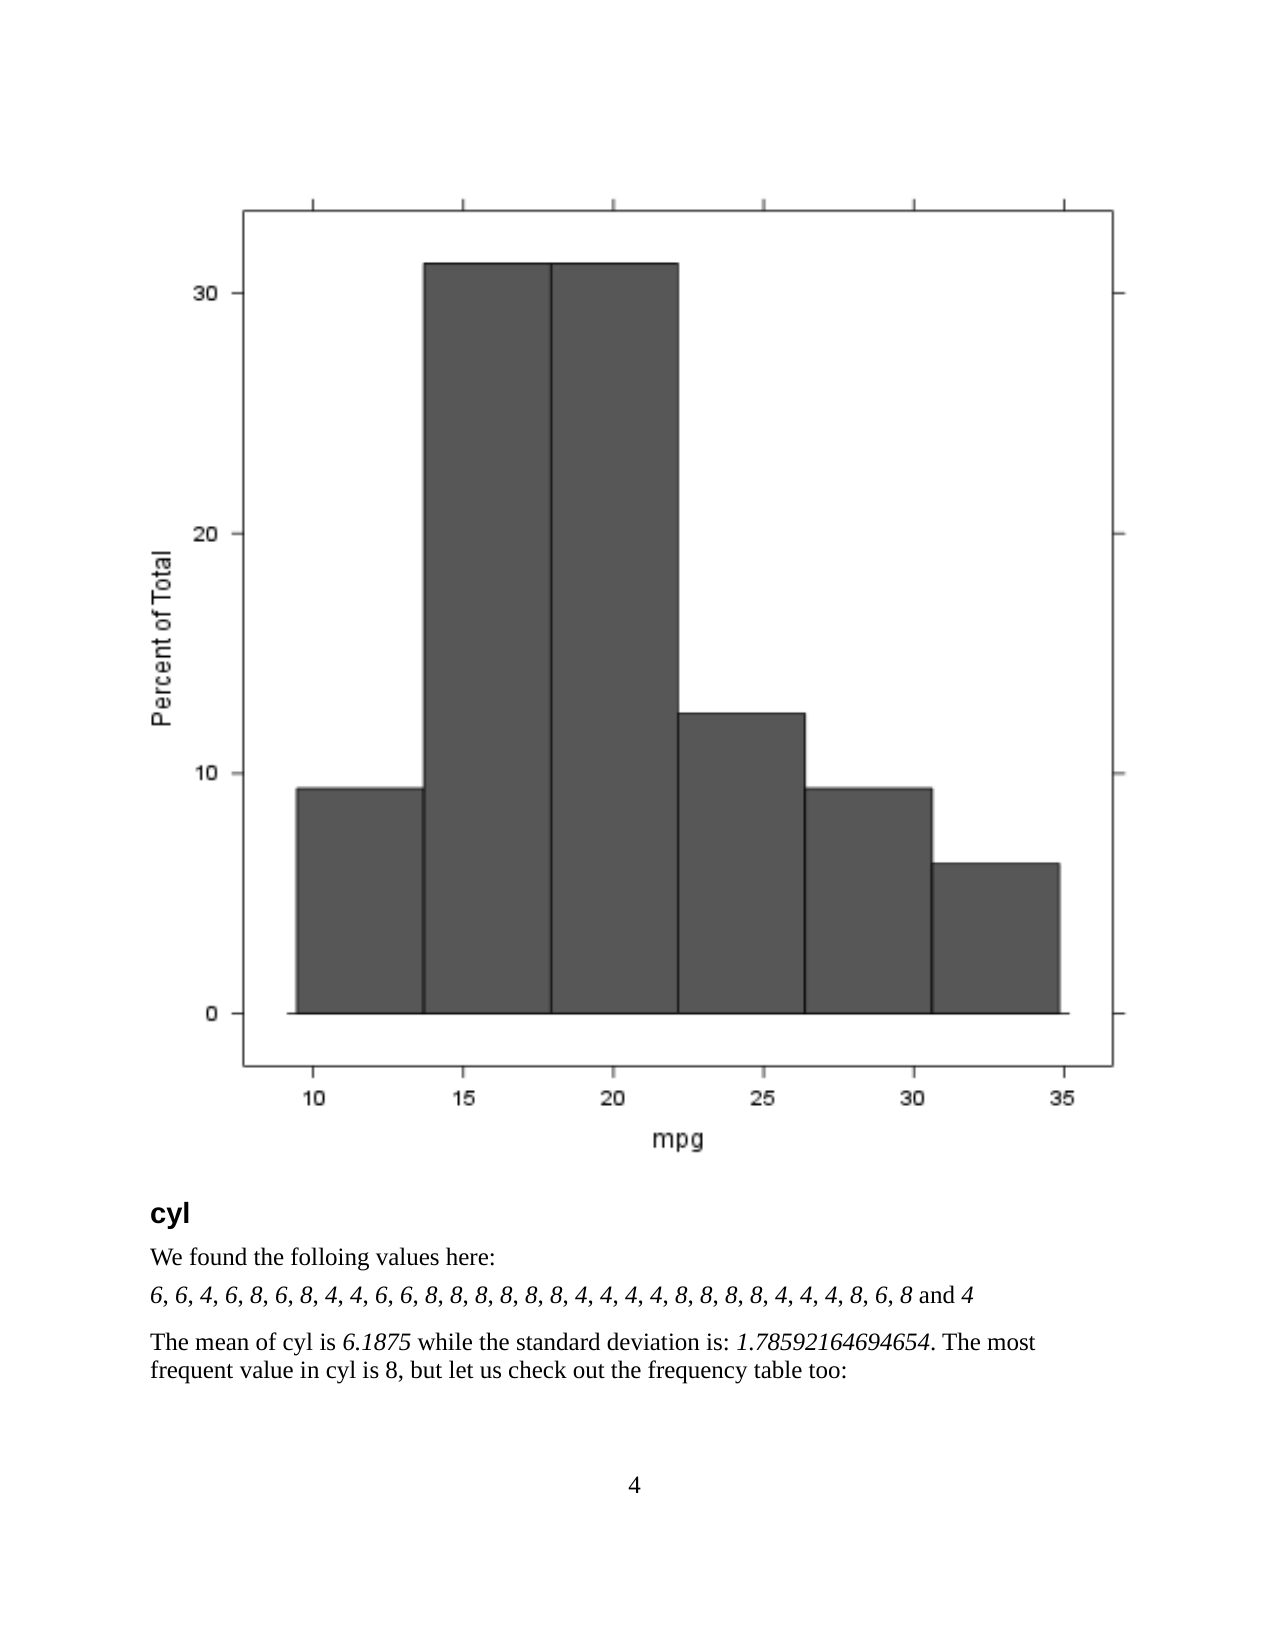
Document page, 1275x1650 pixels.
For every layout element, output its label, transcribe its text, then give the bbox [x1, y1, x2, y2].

subtitle cyl [150, 1196, 1125, 1230]
text The mean of cyl is 6.1875 while the standard deviation is: 1.78592164694654. The most frequent value in cyl is 8, but let us check out the frequency table too: [150, 1327, 1125, 1384]
text 6, 6, 4, 6, 8, 6, 8, 4, 4, 6, 6, 8, 8, 8, 8, 8, 8, 4, 4, 4, 4, 8, 8, 8, 8, 4, 4, 4, 8, 6, 8 and 4 [150, 1280, 1125, 1309]
text We found the folloing values here: [150, 1242, 1125, 1271]
picture [150, 150, 1163, 1163]
